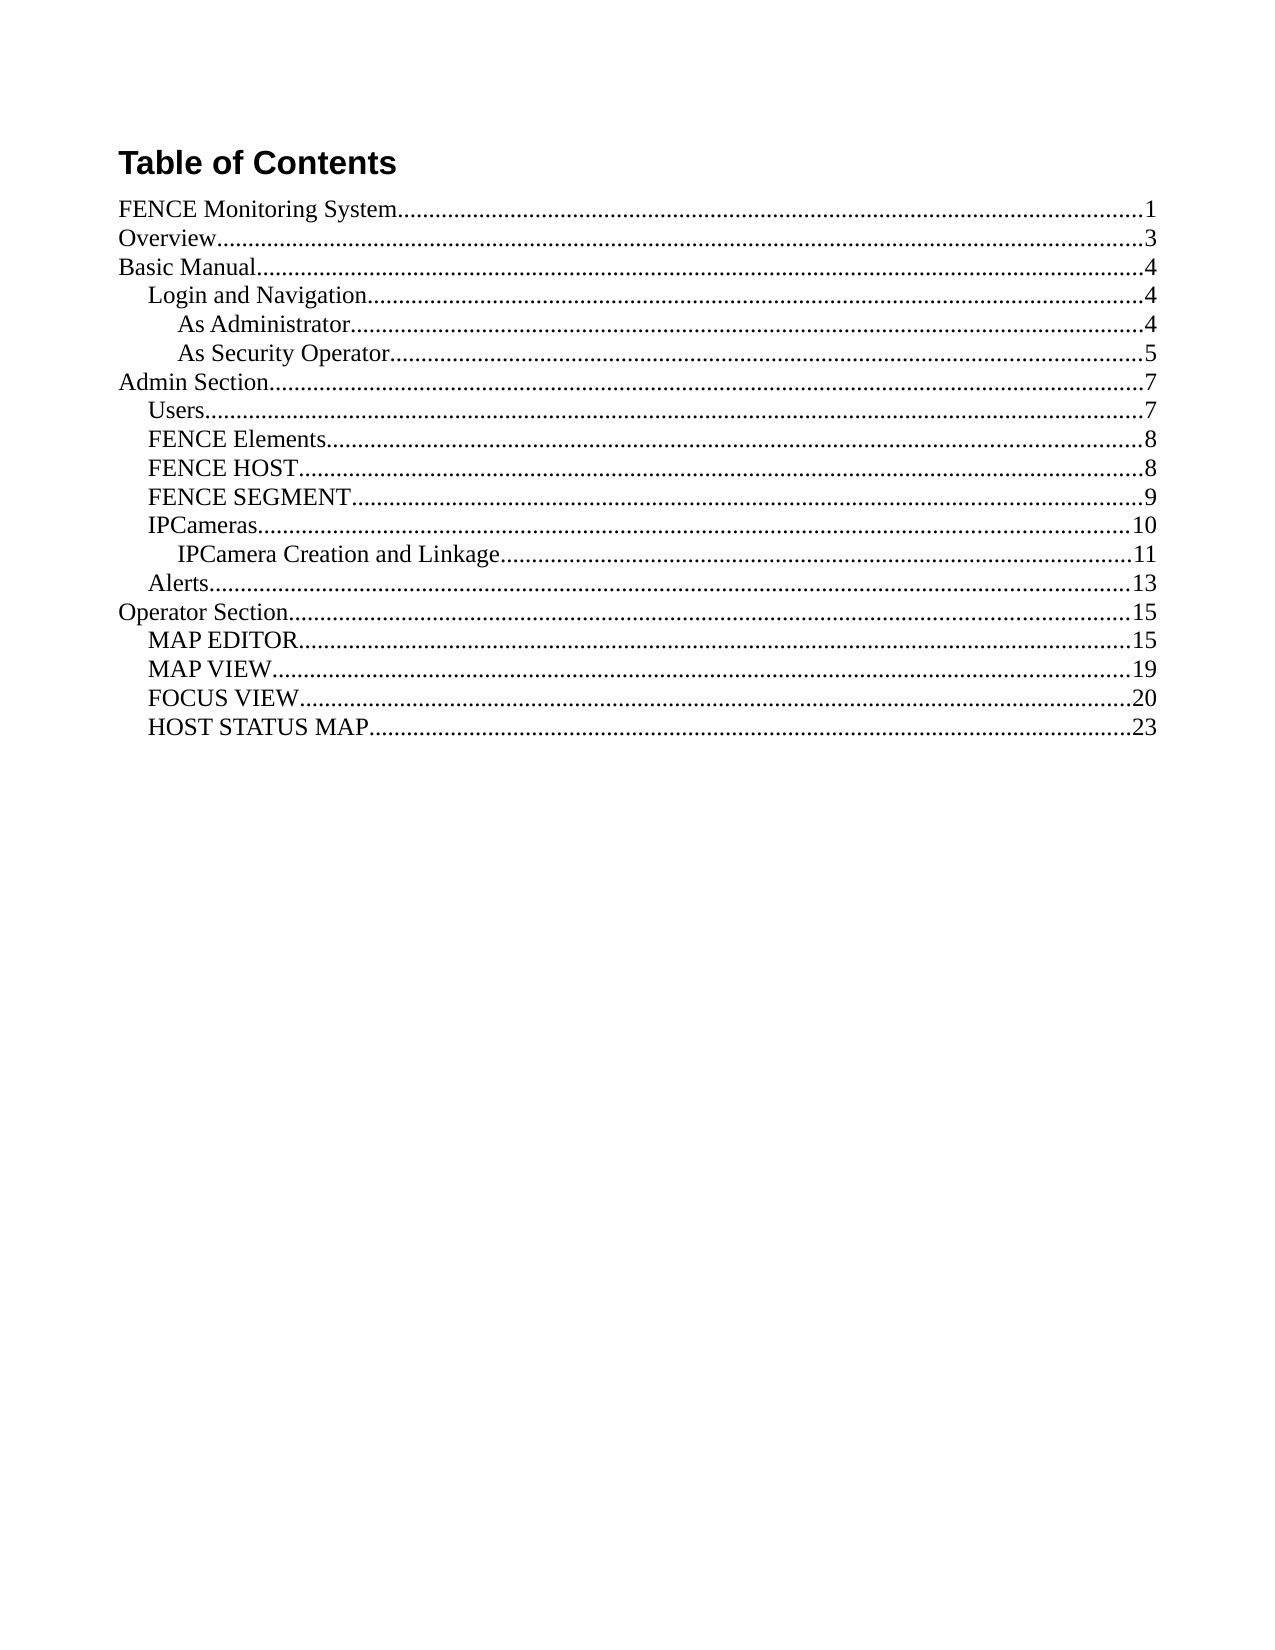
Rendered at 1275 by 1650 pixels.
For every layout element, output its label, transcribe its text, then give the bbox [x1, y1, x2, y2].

text Users 7 [148, 395, 1157, 424]
text IPCameras 10 [148, 510, 1157, 539]
text HOST STATUS MAP 23 [148, 712, 1157, 740]
text As Administrator 4 [177, 309, 1157, 338]
text As Security Operator 5 [177, 338, 1157, 367]
text Alerts 13 [148, 568, 1157, 597]
text Basic Manual 4 [118, 252, 1157, 280]
text Login and Navigation 4 [148, 280, 1157, 309]
text MAP EDITOR 15 [148, 625, 1157, 654]
text FOCUS VIEW 20 [148, 683, 1157, 712]
text Operator Section 15 [118, 597, 1157, 625]
text MAP VIEW 19 [148, 654, 1157, 683]
text FENCE Monitoring System 1 [118, 194, 1157, 223]
text Admin Section 7 [118, 367, 1157, 395]
subtitle Table of Contents [118, 143, 1157, 182]
text FENCE SEGMENT 9 [148, 482, 1157, 510]
text FENCE HOST 8 [148, 453, 1157, 482]
text IPCamera Creation and Linkage 11 [177, 539, 1157, 568]
text Overview 3 [118, 223, 1157, 252]
text FENCE Elements 8 [148, 424, 1157, 453]
